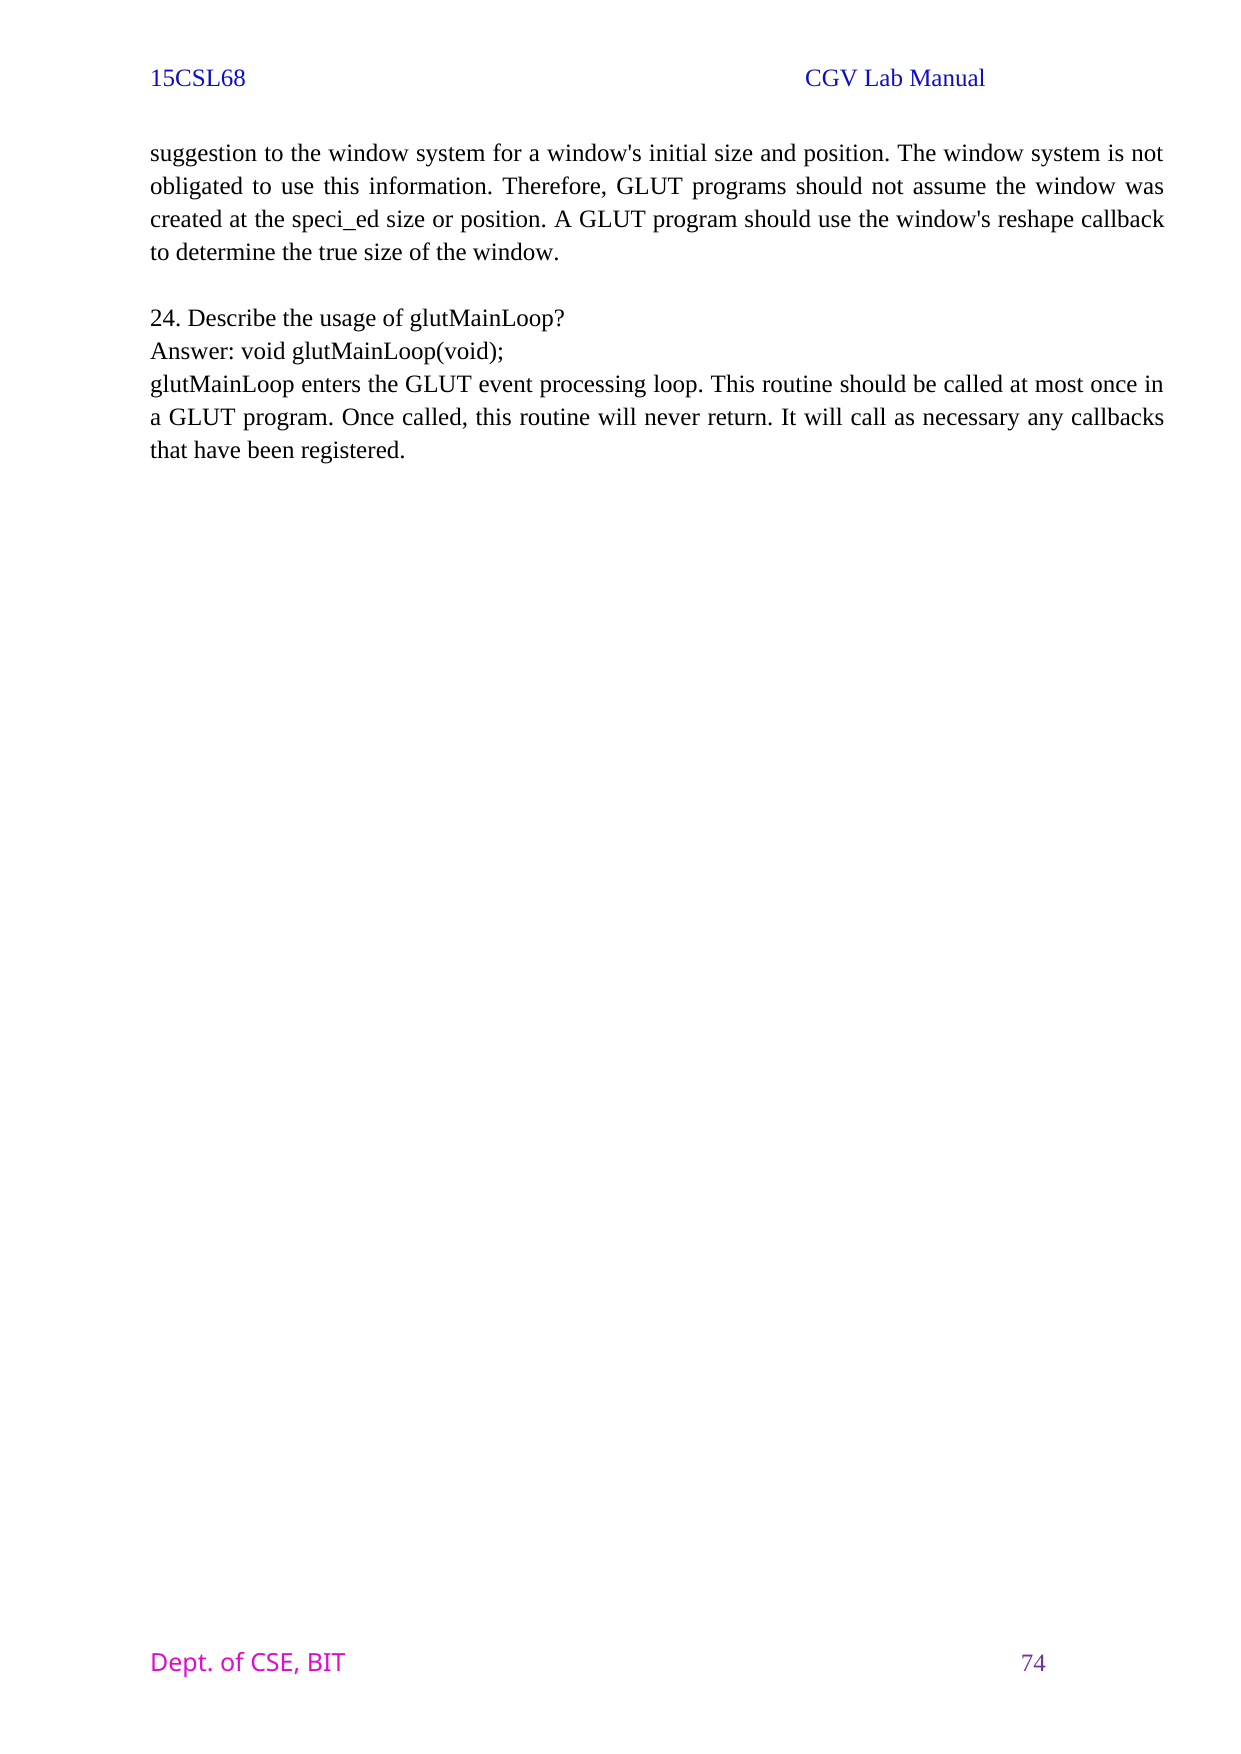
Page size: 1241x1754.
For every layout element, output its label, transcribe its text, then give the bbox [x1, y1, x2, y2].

text suggestion to the window system for a window's initial size and position. The window system is not obligated to use this information. Therefore, GLUT programs should not assume the window was created at the speci_ed size or position. A GLUT program should use the window's reshape callback to determine the true size of the window. [150, 138, 1165, 266]
text Answer: void glutMainLoop(void); [150, 336, 1165, 365]
text 24. Describe the usage of glutMainLoop? [150, 303, 1165, 332]
text glutMainLoop enters the GLUT event processing loop. This routine should be called at most once in a GLUT program. Once called, this routine will never return. It will call as necessary any callbacks that have been registered. [150, 369, 1165, 464]
